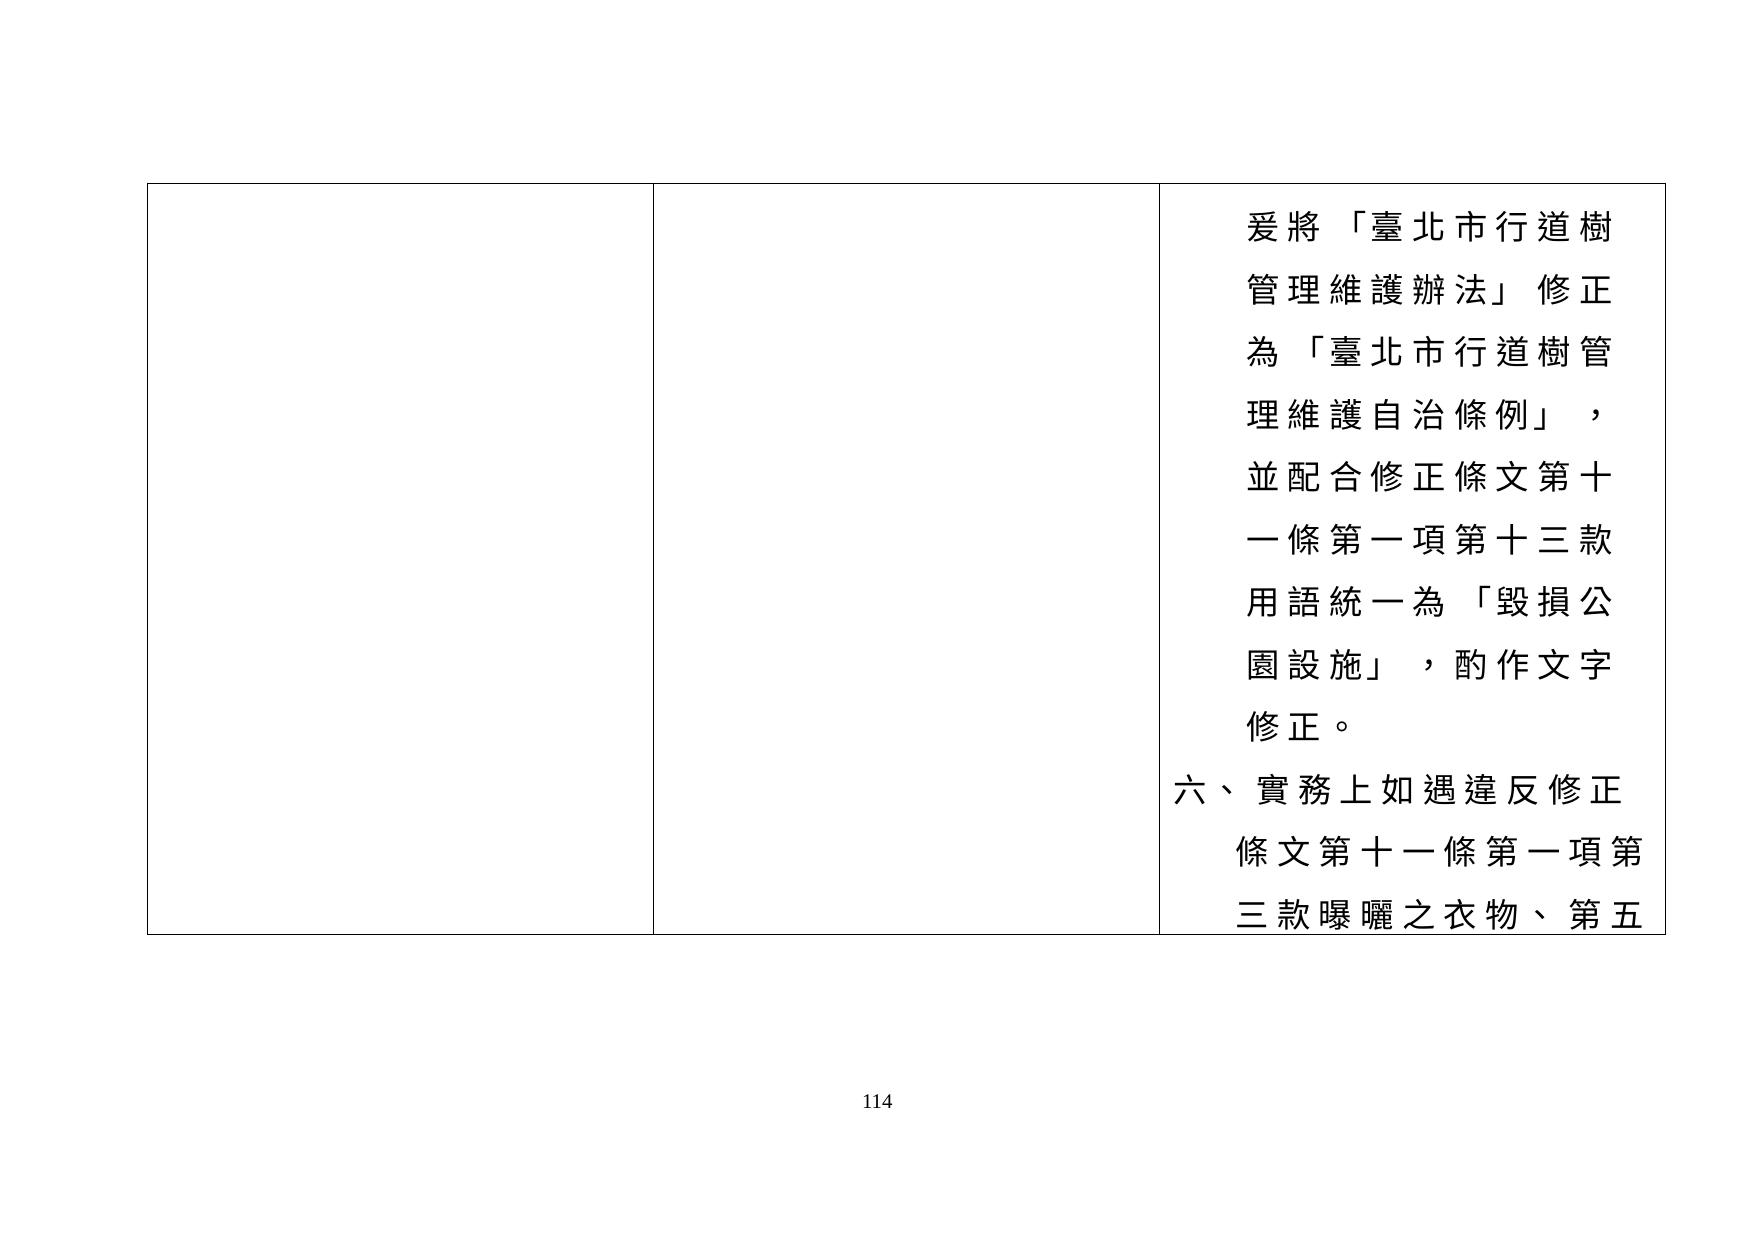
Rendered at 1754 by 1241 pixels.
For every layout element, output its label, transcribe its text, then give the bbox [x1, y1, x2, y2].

table_cell 爰將「臺北市行道樹管理維護辦法」修正為「臺北市行道樹管理維護自治條例」，並配合修正條文第十一條第一項第十三款用語統一為「毀損公園設施」，酌作文字修正。 六、實務上如遇違反修正條文第十一條第一項第三款曝曬之衣物、第五 [1160, 184, 1665, 933]
table_cell [148, 184, 653, 933]
table_cell [654, 184, 1159, 933]
